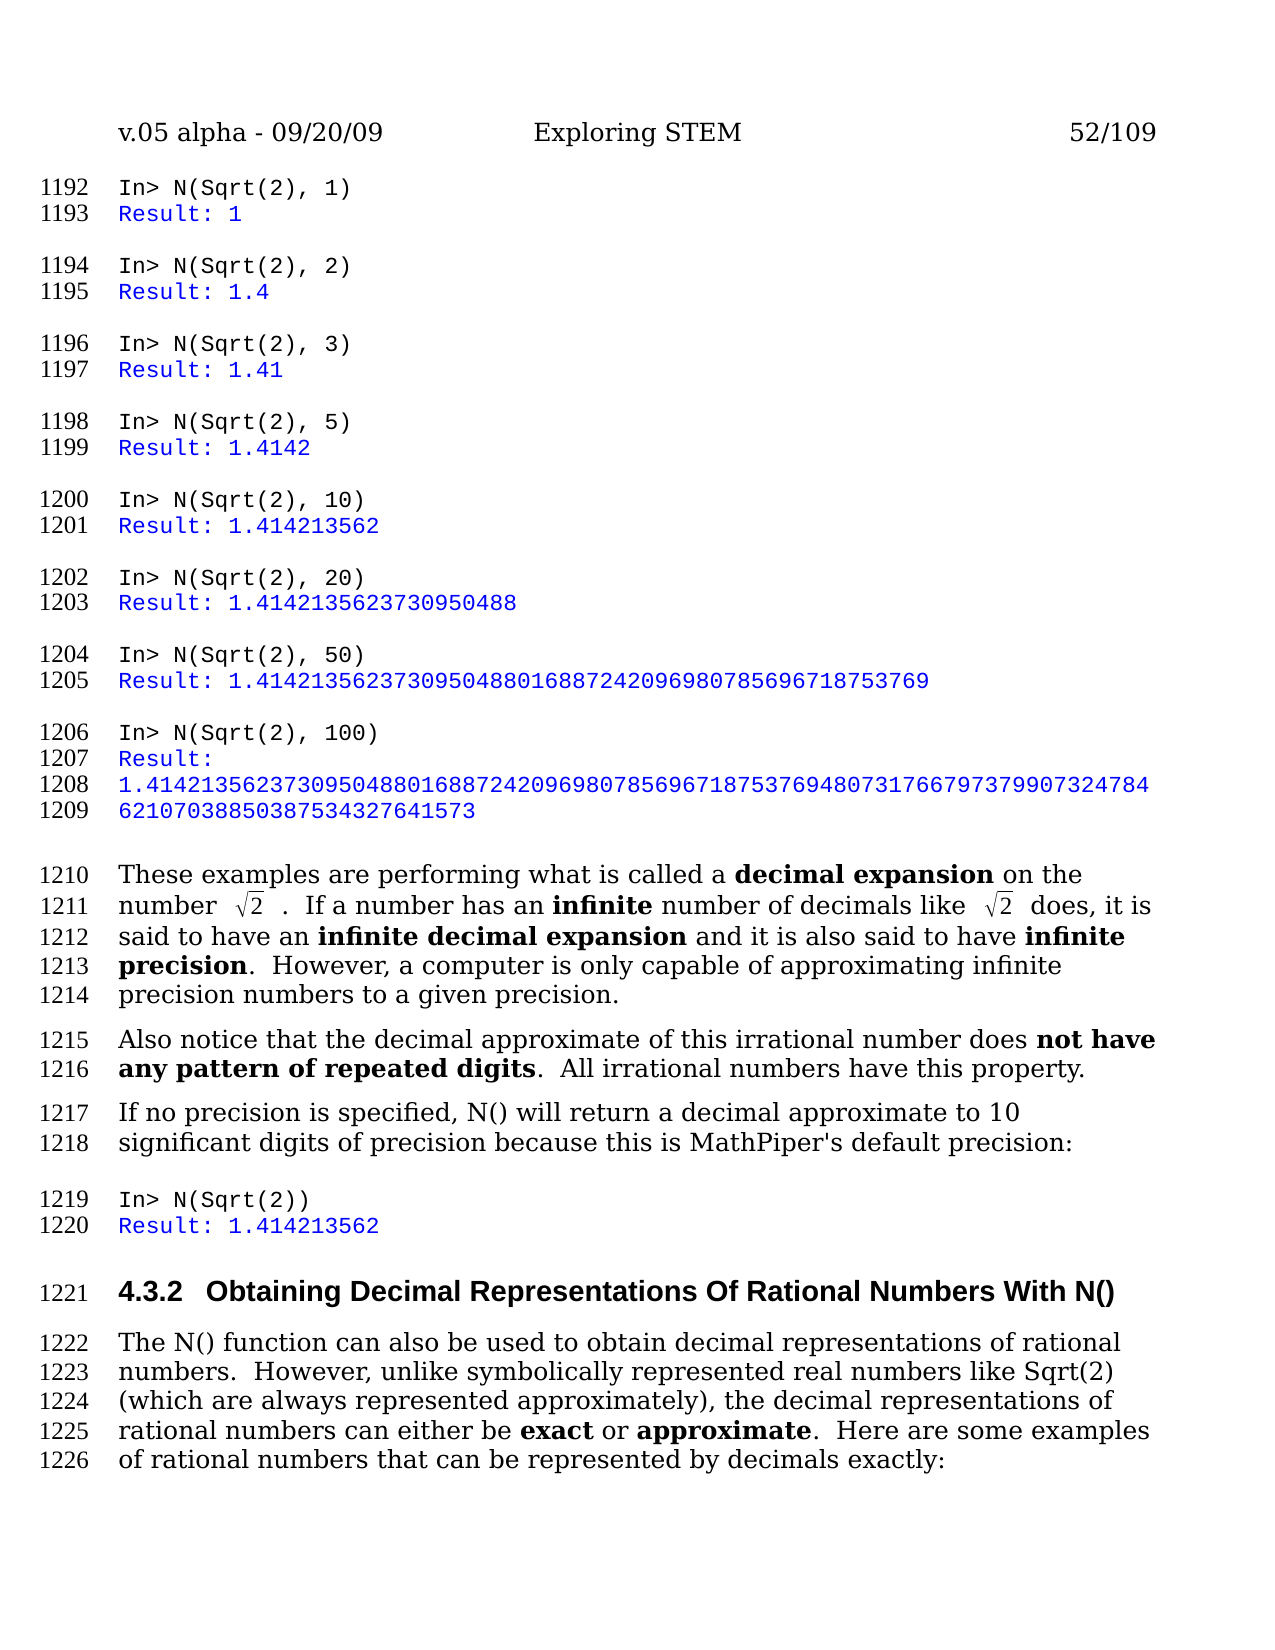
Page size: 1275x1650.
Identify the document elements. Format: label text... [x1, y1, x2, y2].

text In> N(Sqrt(2), 3) [118, 332, 1157, 358]
text In> N(Sqrt(2), 20) [118, 566, 1157, 592]
text The N() function can also be used to obtain decimal representations of rational numbers. However, unlike symbolically represented real numbers like Sqrt(2) (which are always represented approximately), the decimal representations of rational numbers can either be exact or approximate. Here are some examples of rational numbers that can be represented by decimals exactly: [118, 1328, 1157, 1474]
text These examples are performing what is called a decimal expansion on the number. If a number has an infinite number of decimals likedoes, it is said to have an infinite decimal expansion and it is also said to have infinite precision. However, a computer is only capable of approximating infinite precision numbers to a given precision. [118, 860, 1157, 1010]
text In> N(Sqrt(2), 5) [118, 410, 1157, 436]
text In> N(Sqrt(2), 50) [118, 644, 1157, 669]
text In> N(Sqrt(2), 100) [118, 721, 1157, 747]
text Result: 1.4142135623730950488 [118, 592, 1157, 618]
text Result: 1.414213562373095048801688724209698078569671875376948073176679737990732478462107038850387534327641573 [118, 747, 1157, 825]
text Result: 1.41 [118, 358, 1157, 384]
text Result: 1 [118, 203, 1157, 229]
subtitle Obtaining Decimal Representations Of Rational Numbers With N() [118, 1274, 1157, 1307]
text Also notice that the decimal approximate of this irrational number does not have any pattern of repeated digits. All irrational numbers have this property. [118, 1025, 1157, 1083]
text Result: 1.414213562 [118, 514, 1157, 540]
text In> N(Sqrt(2), 2) [118, 254, 1157, 281]
text Result: 1.4142135623730950488016887242096980785696718753769 [118, 669, 1157, 696]
text Result: 1.414213562 [118, 1215, 1157, 1241]
text In> N(Sqrt(2), 10) [118, 488, 1157, 514]
text If no precision is specified, N() will return a decimal approximate to 10 significant digits of precision because this is MathPiper's default precision: [118, 1098, 1157, 1157]
text Result: 1.4 [118, 281, 1157, 306]
text Result: 1.4142 [118, 436, 1157, 462]
text In> N(Sqrt(2)) [118, 1189, 1157, 1215]
text In> N(Sqrt(2), 1) [118, 177, 1157, 203]
